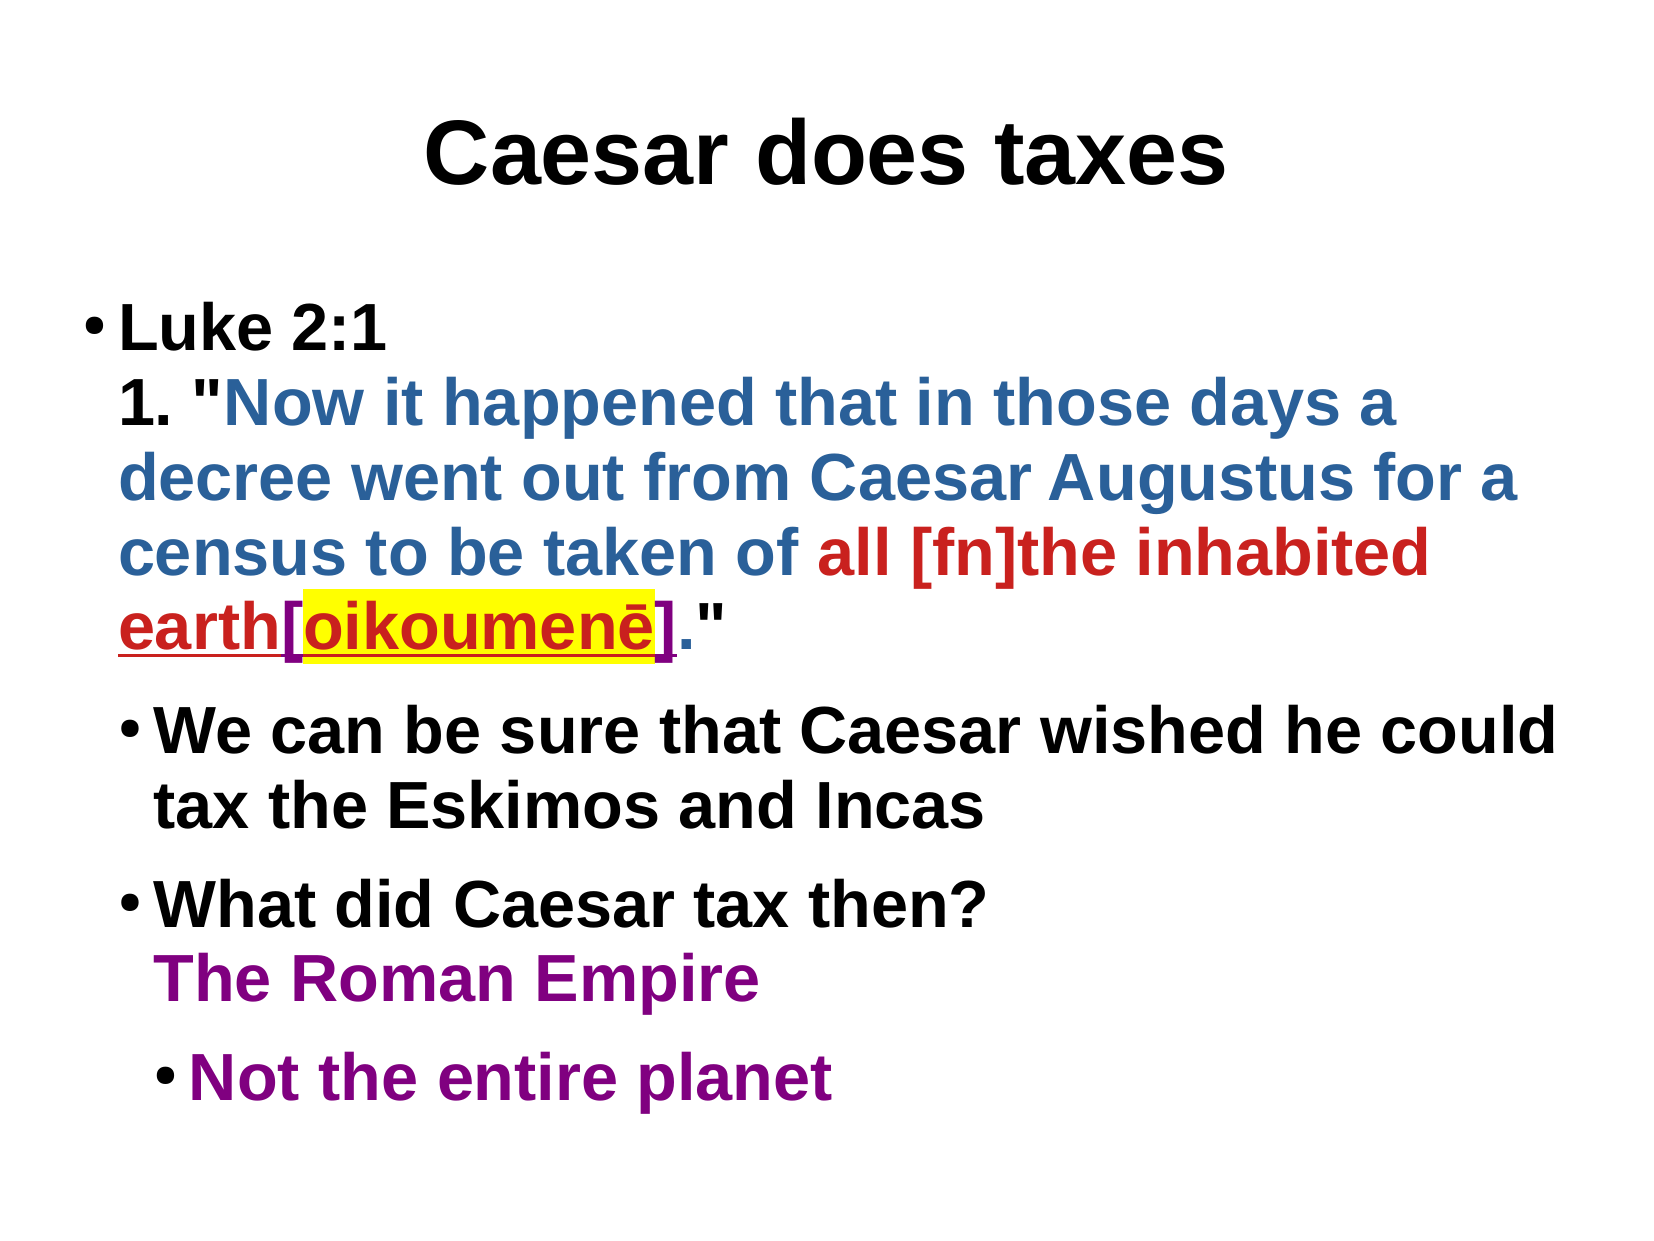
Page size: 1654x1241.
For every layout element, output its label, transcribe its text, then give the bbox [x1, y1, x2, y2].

list Luke 2:1 1. "Now it happened that in those days a decree went out from Caesar Augustus for a census to be taken of all [fn]the inhabited earth[oikoumenē]." We can be sure that Caesar wished he could tax the Eskimos and Incas What did Caesar tax then? The Roman Empire Not the entire planet [82, 290, 1571, 1241]
title Caesar does taxes [82, 49, 1571, 257]
